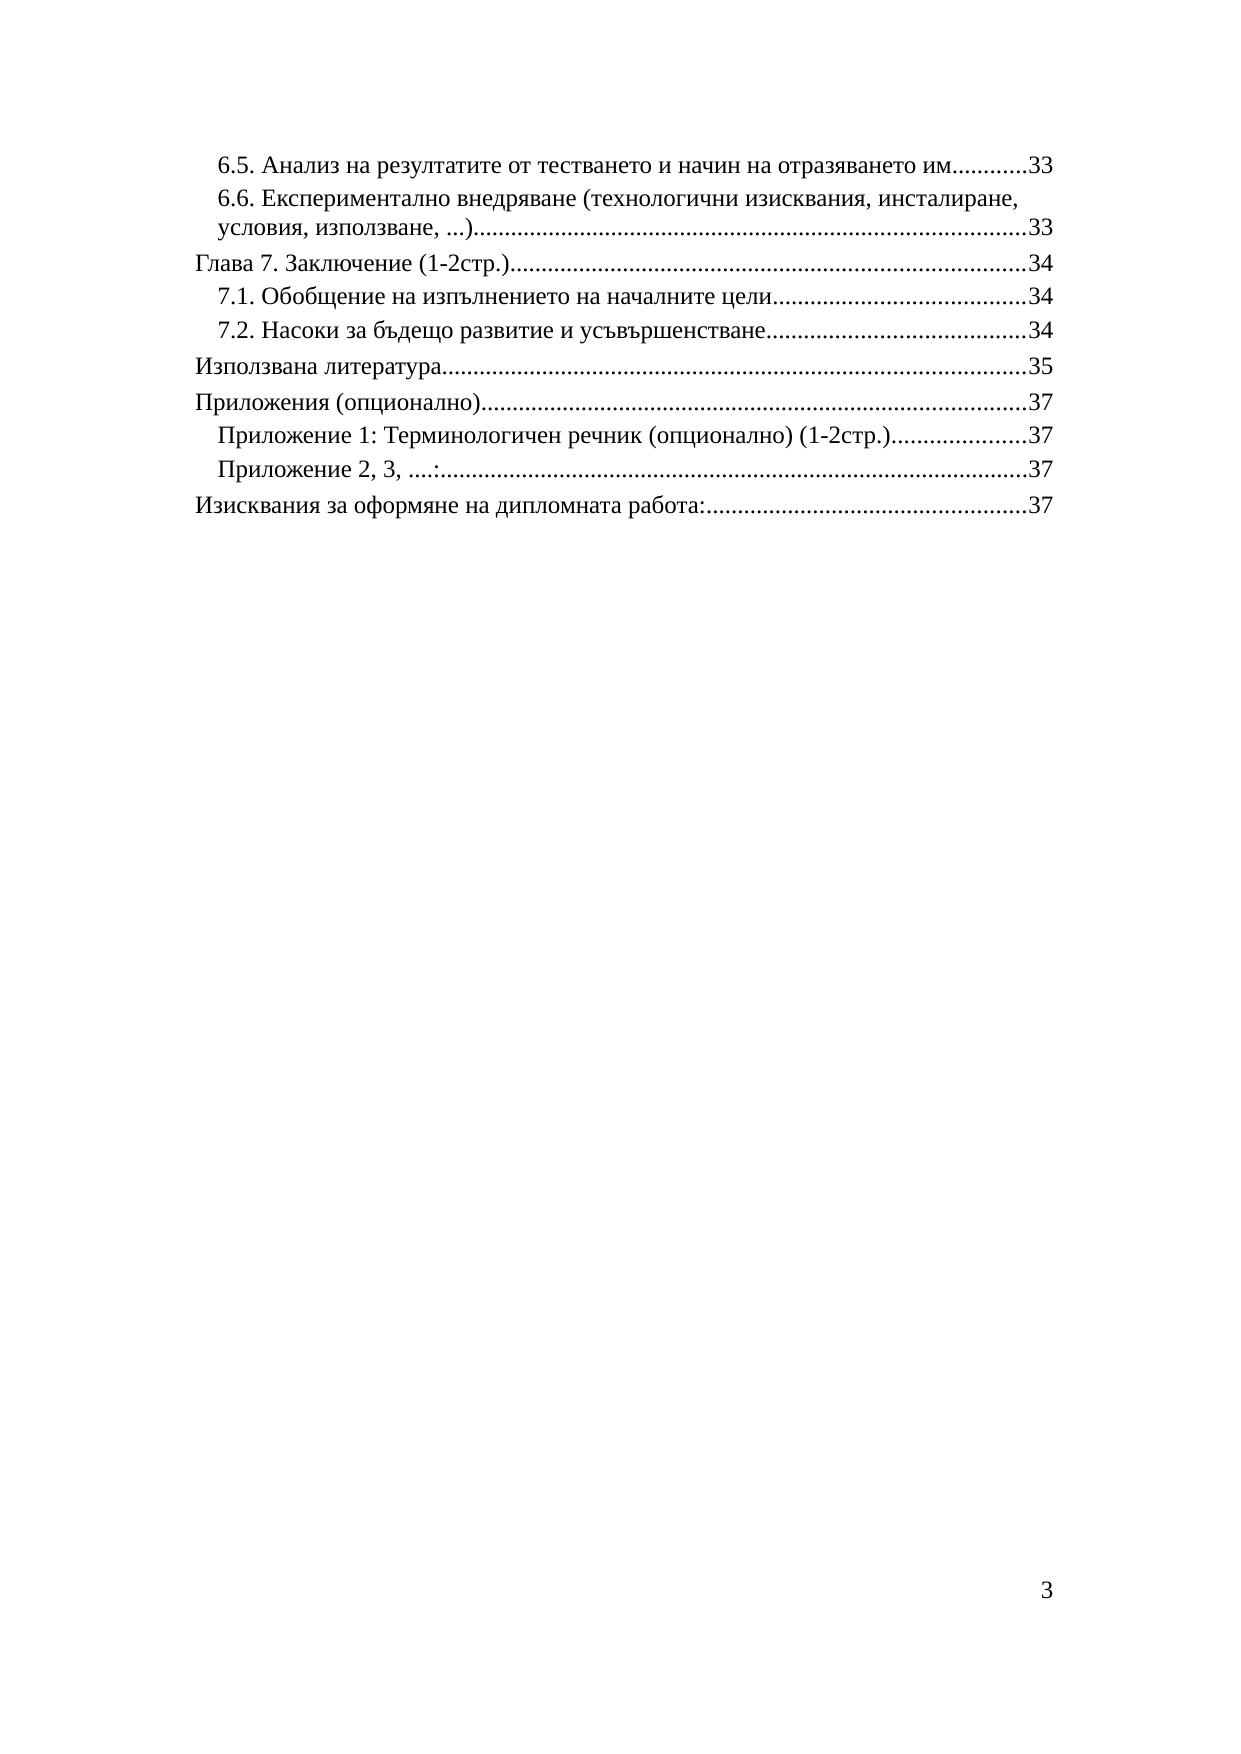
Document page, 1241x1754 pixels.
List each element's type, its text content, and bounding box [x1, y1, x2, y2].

text 7.1. Обобщение на изпълнението на началните цели 34 [217, 281, 1053, 310]
text 6.5. Анализ на резултатите от тестването и начин на отразяването им 33 [217, 150, 1053, 179]
text 7.2. Насоки за бъдещо развитие и усъвършенстване 34 [217, 315, 1053, 343]
text Приложение 1: Терминологичен речник (опционално) (1-2стр.) 37 [217, 420, 1053, 449]
text Приложение 2, 3, ....: 37 [217, 454, 1053, 482]
text Приложения (опционално) 37 [195, 387, 1053, 416]
text 6.6. Експериментално внедряване (технологични изисквания, инсталиране, условия, използване, ...) 33 [217, 183, 1053, 241]
text Глава 7. Заключение (1-2стр.) 34 [195, 248, 1053, 277]
text Използвана литература 35 [195, 351, 1053, 380]
text Изисквания за оформяне на дипломната работа: 37 [195, 490, 1053, 519]
